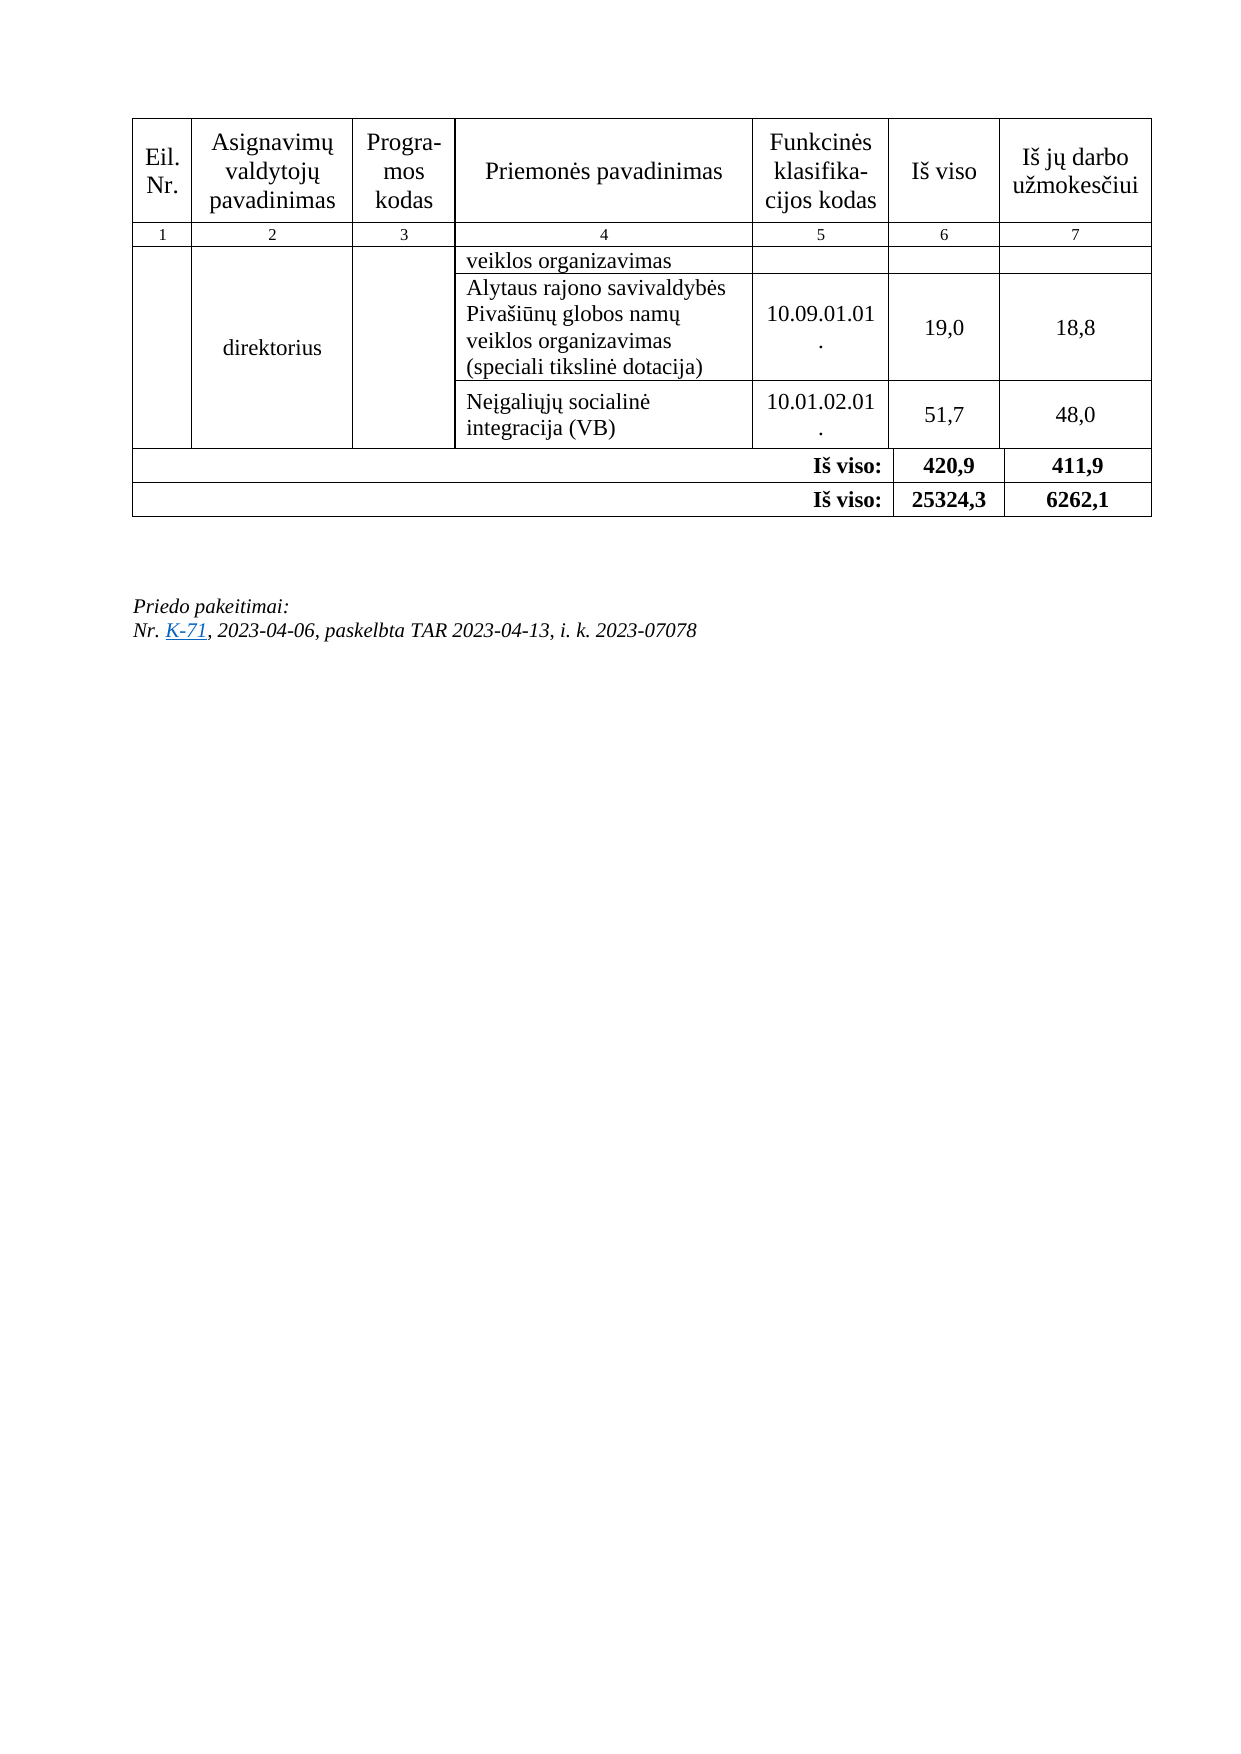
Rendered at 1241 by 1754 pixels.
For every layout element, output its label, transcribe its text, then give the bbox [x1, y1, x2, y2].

table_cell 51,7 [889, 381, 999, 448]
table_cell 4 [456, 223, 752, 246]
table_cell [353, 247, 454, 448]
table_cell 48,0 [1000, 381, 1151, 448]
table_cell Iš viso: [133, 449, 893, 482]
table_header Iš jų darbo užmokesčiui [1000, 119, 1151, 222]
table_cell 420,9 [894, 449, 1004, 482]
table_cell 1 [133, 223, 191, 246]
table_header Priemonės pavadinimas [456, 119, 752, 222]
table_header Funkcinės klasifika-cijos kodas [753, 119, 888, 222]
table_header Iš viso [889, 119, 999, 222]
table_header Asignavimų valdytojų pavadinimas [192, 119, 352, 222]
table_cell Iš viso: [133, 483, 893, 516]
table_cell Neįgaliųjų socialinė integracija (VB) [456, 381, 752, 448]
table_cell [1000, 247, 1151, 273]
table_cell veiklos organizavimas [456, 247, 752, 273]
table_cell direktorius [192, 247, 352, 448]
table_cell 19,0 [889, 274, 999, 379]
table_cell 6 [889, 223, 999, 246]
table_header Eil. Nr. [133, 119, 191, 222]
table_cell [889, 247, 999, 273]
table_cell 411,9 [1005, 449, 1151, 482]
table_header Progra-mos kodas [353, 119, 454, 222]
table_cell 10.09.01.01. [753, 274, 888, 379]
table_cell 2 [192, 223, 352, 246]
table_cell 10.01.02.01. [753, 381, 888, 448]
table_cell 5 [753, 223, 888, 246]
table_cell 6262,1 [1005, 483, 1151, 516]
table_cell 3 [353, 223, 454, 246]
table_cell [133, 247, 191, 448]
text Priedo pakeitimai: [133, 594, 1181, 618]
table_cell 7 [1000, 223, 1151, 246]
table_cell 18,8 [1000, 274, 1151, 379]
table_cell [753, 247, 888, 273]
table_cell 25324,3 [894, 483, 1004, 516]
text Nr. K-71, 2023-04-06, paskelbta TAR 2023-04-13, i. k. 2023-07078 [133, 618, 1181, 642]
table_cell Alytaus rajono savivaldybės Pivašiūnų globos namų veiklos organizavimas (speciali tikslinė dotacija) [456, 274, 752, 379]
